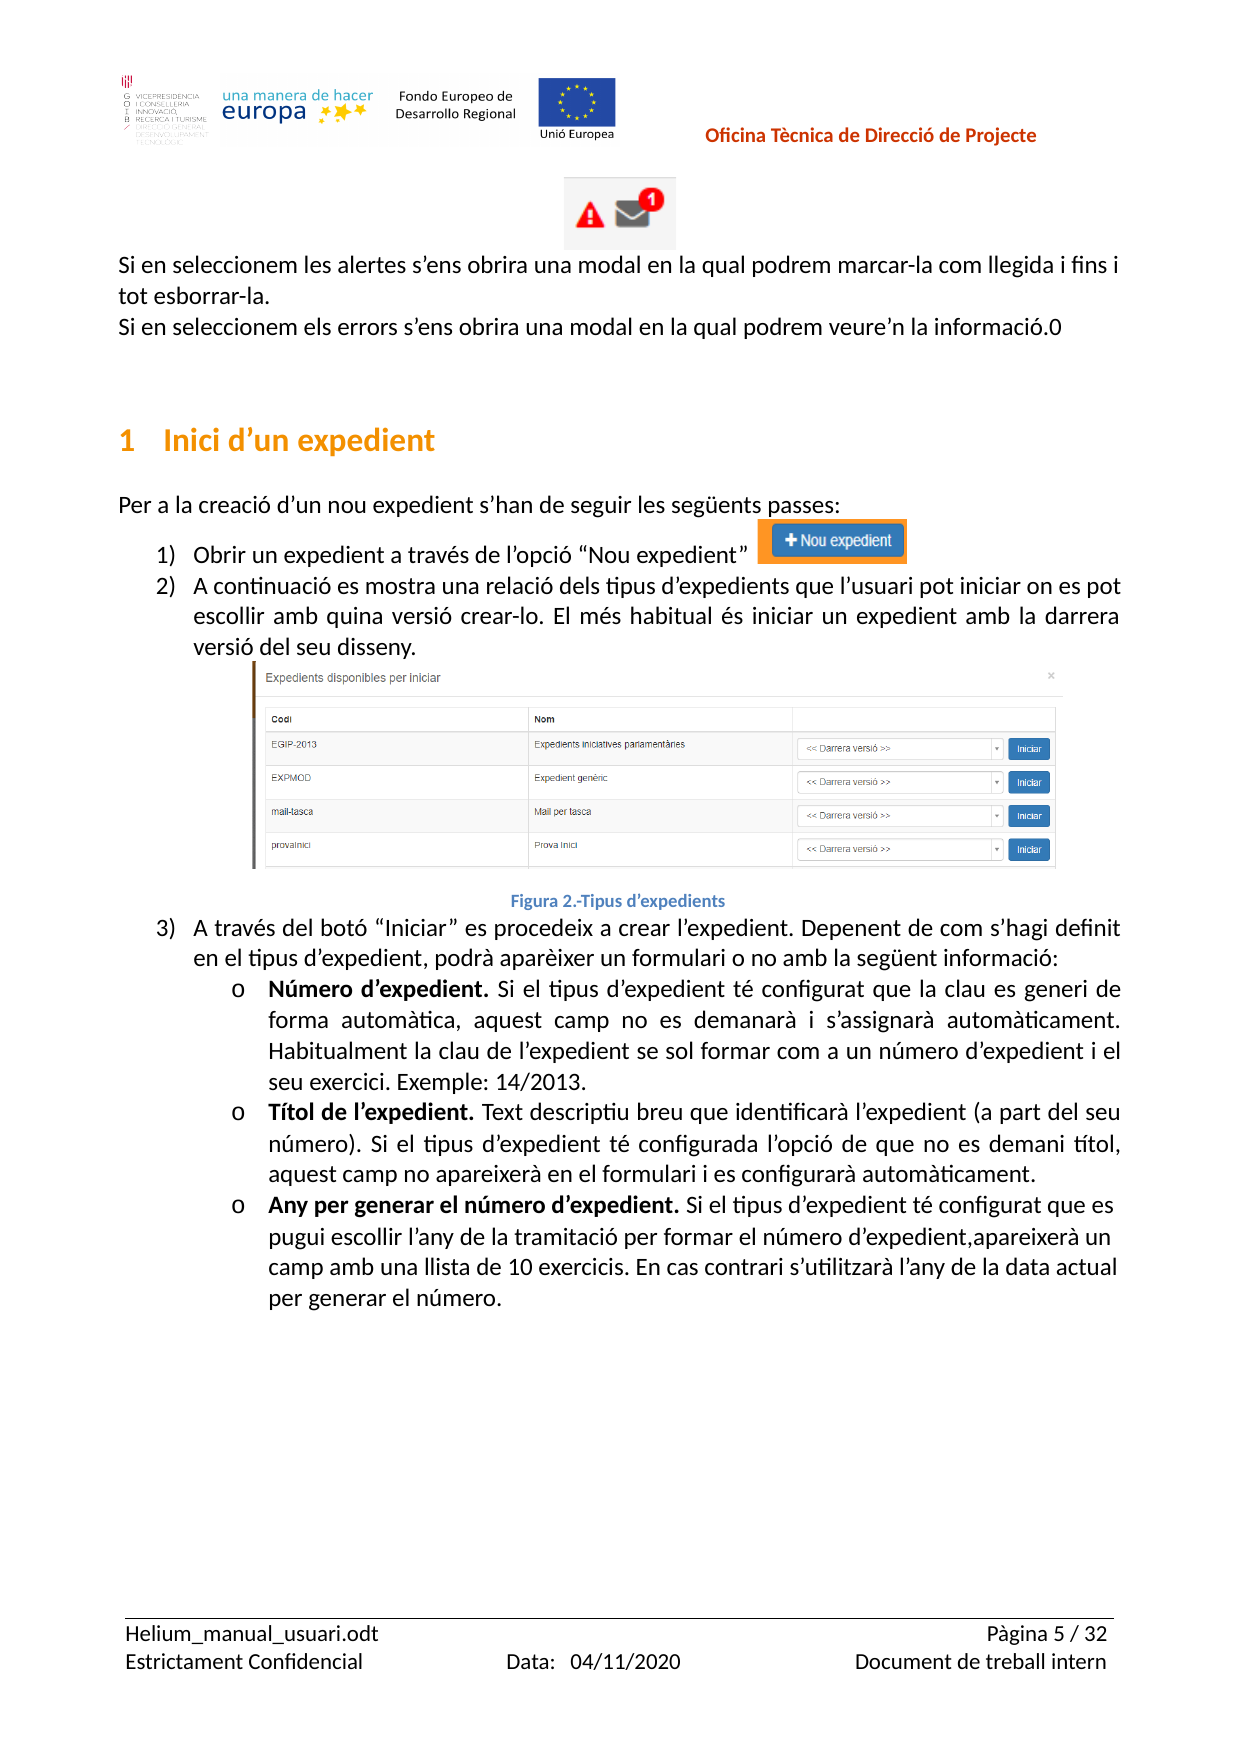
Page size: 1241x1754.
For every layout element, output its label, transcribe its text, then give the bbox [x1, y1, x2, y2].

list A continuació es mostra una relació dels tipus d’expedients que l’usuari pot iniciar on es pot escollir amb quina versió crear-lo. El més habitual és iniciar un expedient amb la darrera versió del seu disseny. [156, 570, 1122, 661]
list Títol de l’expedient. Text descriptiu breu que identificarà l’expedient (a part del seu número). Si el tipus d’expedient té configurada l’opció de que no es demani títol, aquest camp no apareixerà en el formulari i es configurarà automàticament. [231, 1096, 1122, 1189]
picture [219, 73, 621, 147]
list Any per generar el número d’expedient. Si el tipus d’expedient té configurat que es pugui escollir l’any de la tramitació per formar el número d’expedient,apareixerà un camp amb una llista de 10 exercicis. En cas contrari s’utilitzarà l’any de la data actual per generar el número. [231, 1189, 1122, 1312]
picture [757, 519, 907, 564]
picture [252, 661, 1063, 869]
picture [563, 177, 677, 250]
list Número d’expedient. Si el tipus d’expedient té configurat que la clau es generi de forma automàtica, aquest camp no es demanarà i s’assignarà automàticament. Habitualment la clau de l’expedient se sol formar com a un número d’expedient i el seu exercici. Exemple: 14/2013. [231, 973, 1122, 1096]
list A través del botó “Iniciar” es procedeix a crear l’expedient. Depenent de com s’hagi definit en el tipus d’expedient, podrà aparèixer un formulari o no amb la següent informació: [156, 912, 1122, 973]
text Si en seleccionem les alertes s’ens obrira una modal en la qual podrem marcar-la com llegida i fins i tot esborrar-la. [118, 249, 1122, 311]
list Obrir un expedient a través de l’opció “Nou expedient” [156, 520, 1122, 570]
subtitle Inici d’un expedient [118, 419, 1122, 460]
text Per a la creació d’un nou expedient s’han de seguir les següents passes: [118, 489, 1122, 520]
picture [118, 73, 213, 147]
text Figura 2.-Tipus d’expedients [118, 889, 1122, 912]
text Si en seleccionem els errors s’ens obrira una modal en la qual podrem veure’n la informació.0 [118, 311, 1122, 341]
